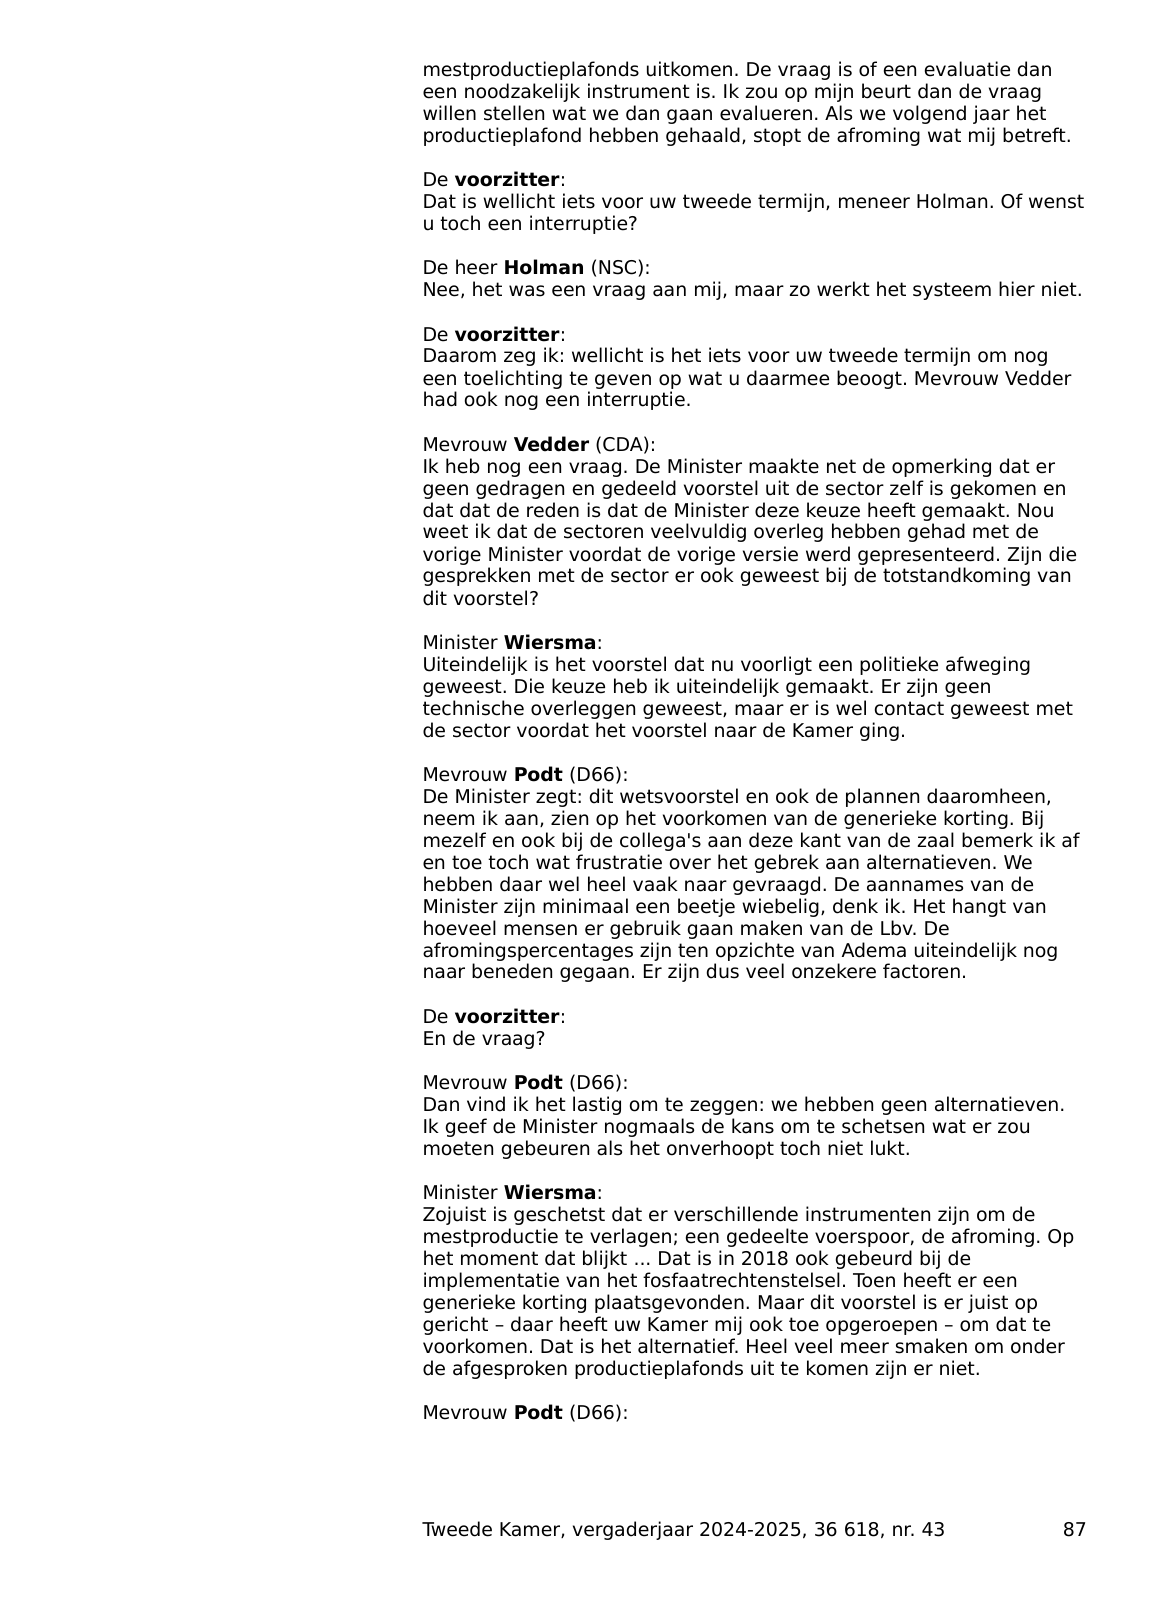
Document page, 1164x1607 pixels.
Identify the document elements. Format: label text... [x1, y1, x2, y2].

text En de vraag? [422, 1028, 1087, 1049]
text Mevrouw Podt (D66): [422, 764, 1087, 786]
text De voorzitter: [422, 1006, 1087, 1028]
text Ik heb nog een vraag. De Minister maakte net de opmerking dat er geen gedragen en gedeeld voorstel uit de sector zelf is gekomen en dat dat de reden is dat de Minister deze keuze heeft gemaakt. Nou weet ik dat de sectoren veelvuldig overleg hebben gehad met de vorige Minister voordat de vorige versie werd gepresenteerd. Zijn die gesprekken met de sector er ook geweest bij de totstandkoming van dit voorstel? [422, 456, 1087, 609]
text Nee, het was een vraag aan mij, maar zo werkt het systeem hier niet. [422, 279, 1087, 301]
text Zojuist is geschetst dat er verschillende instrumenten zijn om de mestproductie te verlagen; een gedeelte voerspoor, de afroming. Op het moment dat blijkt ... Dat is in 2018 ook gebeurd bij de implementatie van het fosfaatrechtenstelsel. Toen heeft er een generieke korting plaatsgevonden. Maar dit voorstel is er juist op gericht – daar heeft uw Kamer mij ook toe opgeroepen – om dat te voorkomen. Dat is het alternatief. Heel veel meer smaken om onder de afgesproken productieplafonds uit te komen zijn er niet. [422, 1204, 1087, 1380]
text Minister Wiersma: [422, 632, 1087, 653]
text Mevrouw Vedder (CDA): [422, 433, 1087, 456]
text De voorzitter: [422, 323, 1087, 345]
text Mevrouw Podt (D66): [422, 1072, 1087, 1094]
text Dat is wellicht iets voor uw tweede termijn, meneer Holman. Of wenst u toch een interruptie? [422, 191, 1087, 235]
text Dan vind ik het lastig om te zeggen: we hebben geen alternatieven. Ik geef de Minister nogmaals de kans om te schetsen wat er zou moeten gebeuren als het onverhoopt toch niet lukt. [422, 1094, 1087, 1160]
text Mevrouw Podt (D66): [422, 1402, 1087, 1424]
text Minister Wiersma: [422, 1182, 1087, 1204]
text Uiteindelijk is het voorstel dat nu voorligt een politieke afweging geweest. Die keuze heb ik uiteindelijk gemaakt. Er zijn geen technische overleggen geweest, maar er is wel contact geweest met de sector voordat het voorstel naar de Kamer ging. [422, 653, 1087, 741]
text De voorzitter: [422, 169, 1087, 191]
text mestproductieplafonds uitkomen. De vraag is of een evaluatie dan een noodzakelijk instrument is. Ik zou op mijn beurt dan de vraag willen stellen wat we dan gaan evalueren. Als we volgend jaar het productieplafond hebben gehaald, stopt de afroming wat mij betreft. [422, 59, 1087, 147]
text Daarom zeg ik: wellicht is het iets voor uw tweede termijn om nog een toelichting te geven op wat u daarmee beoogt. Mevrouw Vedder had ook nog een interruptie. [422, 345, 1087, 411]
text De heer Holman (NSC): [422, 257, 1087, 279]
text De Minister zegt: dit wetsvoorstel en ook de plannen daaromheen, neem ik aan, zien op het voorkomen van de generieke korting. Bij mezelf en ook bij de collega's aan deze kant van de zaal bemerk ik af en toe toch wat frustratie over het gebrek aan alternatieven. We hebben daar wel heel vaak naar gevraagd. De aannames van de Minister zijn minimaal een beetje wiebelig, denk ik. Het hangt van hoeveel mensen er gebruik gaan maken van de Lbv. De afromingspercentages zijn ten opzichte van Adema uiteindelijk nog naar beneden gegaan. Er zijn dus veel onzekere factoren. [422, 786, 1087, 983]
